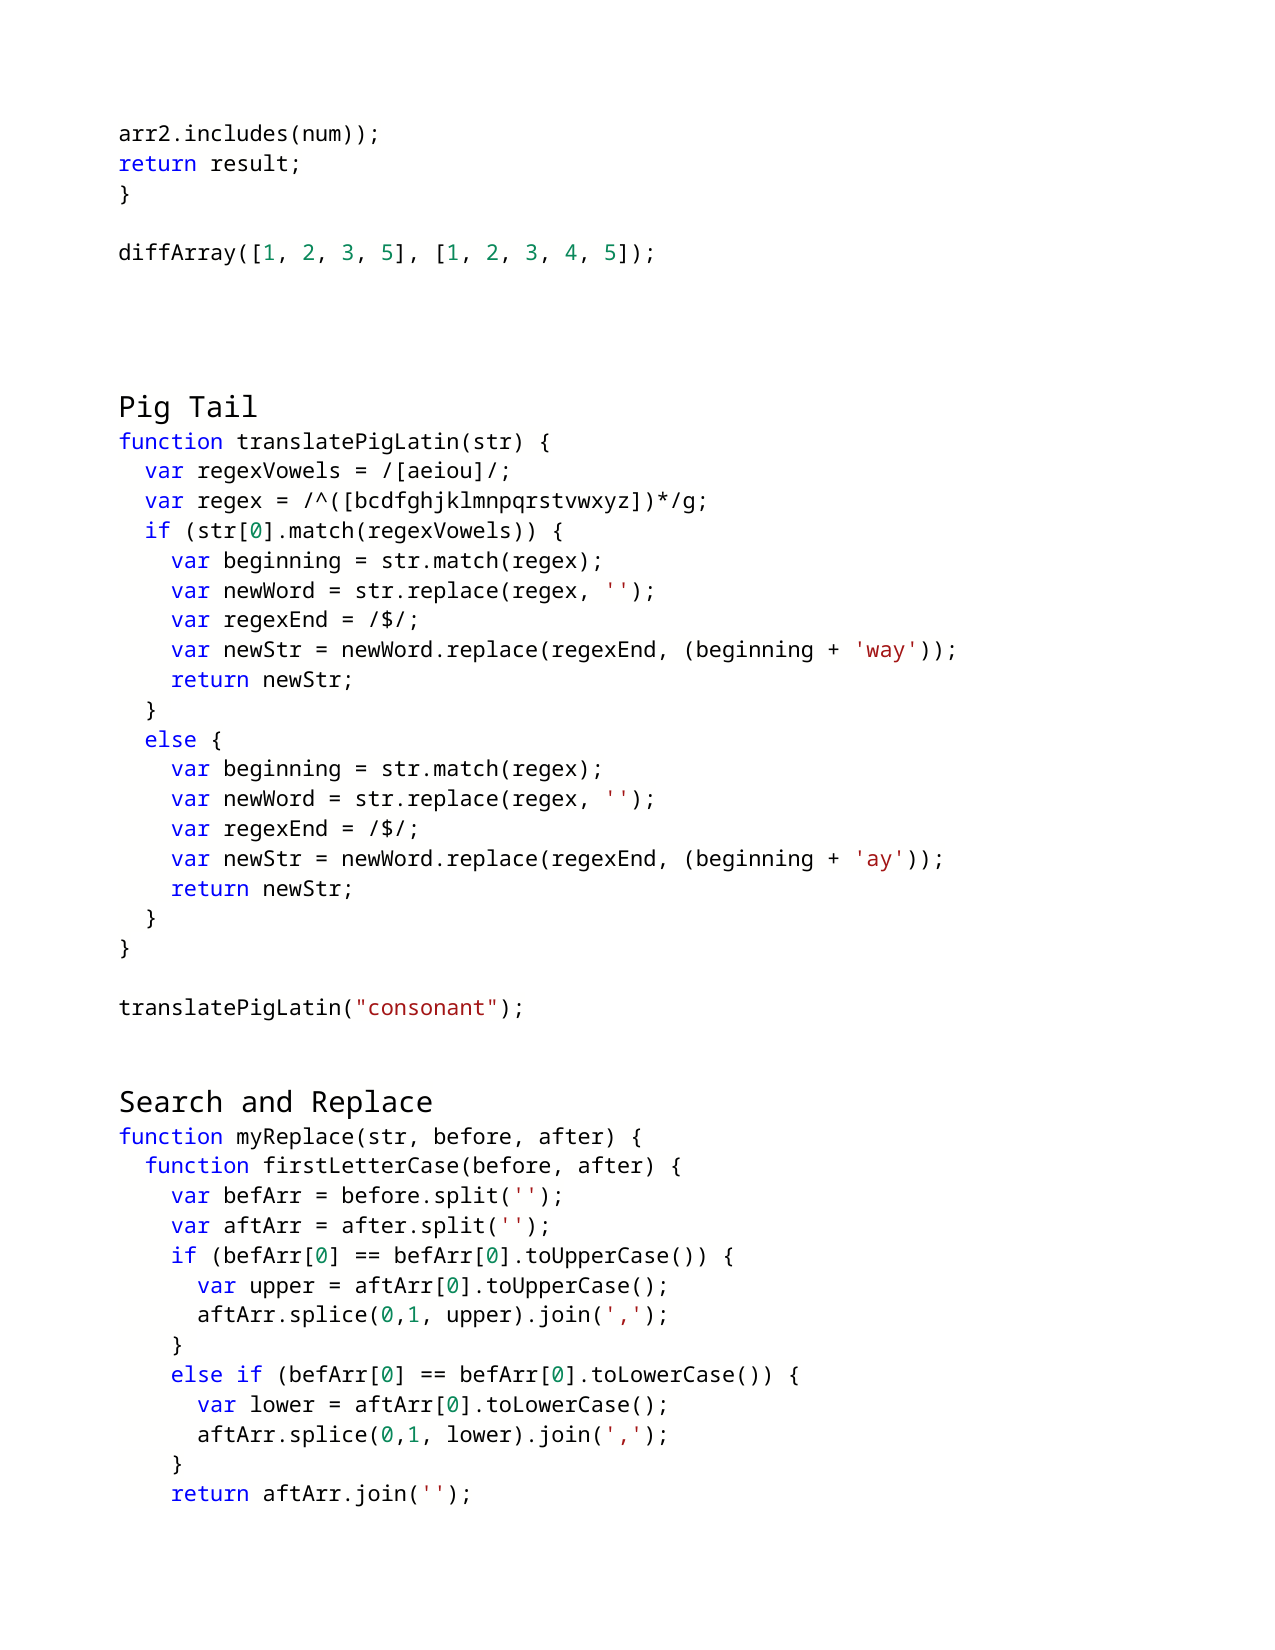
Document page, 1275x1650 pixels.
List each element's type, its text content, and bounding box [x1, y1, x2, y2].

text function myReplace(str, before, after) { [118, 1121, 1157, 1151]
text Search and Replace [118, 1081, 1157, 1121]
text var newWord = str.replace(regex, ''); [118, 575, 1157, 604]
text aftArr.splice(0,1, upper).join(','); [118, 1299, 1157, 1329]
text aftArr.splice(0,1, lower).join(','); [118, 1419, 1157, 1448]
text return newStr; [118, 664, 1157, 694]
text Pig Tail function translatePigLatin(str) { [118, 386, 1157, 456]
text var regexEnd = /$/; [118, 604, 1157, 634]
text var regexEnd = /$/; [118, 813, 1157, 843]
text var upper = aftArr[0].toUpperCase(); [118, 1270, 1157, 1299]
text return result; [118, 148, 1157, 178]
text } [118, 1329, 1157, 1359]
text var beginning = str.match(regex); [118, 753, 1157, 783]
text return newStr; [118, 873, 1157, 902]
text var newStr = newWord.replace(regexEnd, (beginning + 'ay')); [118, 843, 1157, 873]
text return aftArr.join(''); [118, 1478, 1157, 1508]
text if (str[0].match(regexVowels)) { [118, 515, 1157, 545]
text else if (befArr[0] == befArr[0].toLowerCase()) { [118, 1359, 1157, 1389]
text if (befArr[0] == befArr[0].toUpperCase()) { [118, 1240, 1157, 1270]
text } [118, 694, 1157, 724]
text } [118, 902, 1157, 932]
text else { [118, 724, 1157, 753]
text var newWord = str.replace(regex, ''); [118, 783, 1157, 813]
text } [118, 178, 1157, 207]
text function firstLetterCase(before, after) { [118, 1151, 1157, 1180]
text diffArray([1, 2, 3, 5], [1, 2, 3, 4, 5]); [118, 237, 1157, 267]
text var regex = /^([bcdfghjklmnpqrstvwxyz])*/g; [118, 485, 1157, 515]
text translatePigLatin("consonant"); [118, 992, 1157, 1021]
text } [118, 932, 1157, 962]
text var newStr = newWord.replace(regexEnd, (beginning + 'way')); [118, 634, 1157, 664]
text var regexVowels = /[aeiou]/; [118, 456, 1157, 485]
text var lower = aftArr[0].toLowerCase(); [118, 1389, 1157, 1419]
text var aftArr = after.split(''); [118, 1210, 1157, 1240]
text var befArr = before.split(''); [118, 1180, 1157, 1210]
text arr2.includes(num)); [118, 118, 1157, 148]
text var beginning = str.match(regex); [118, 545, 1157, 575]
text } [118, 1448, 1157, 1478]
